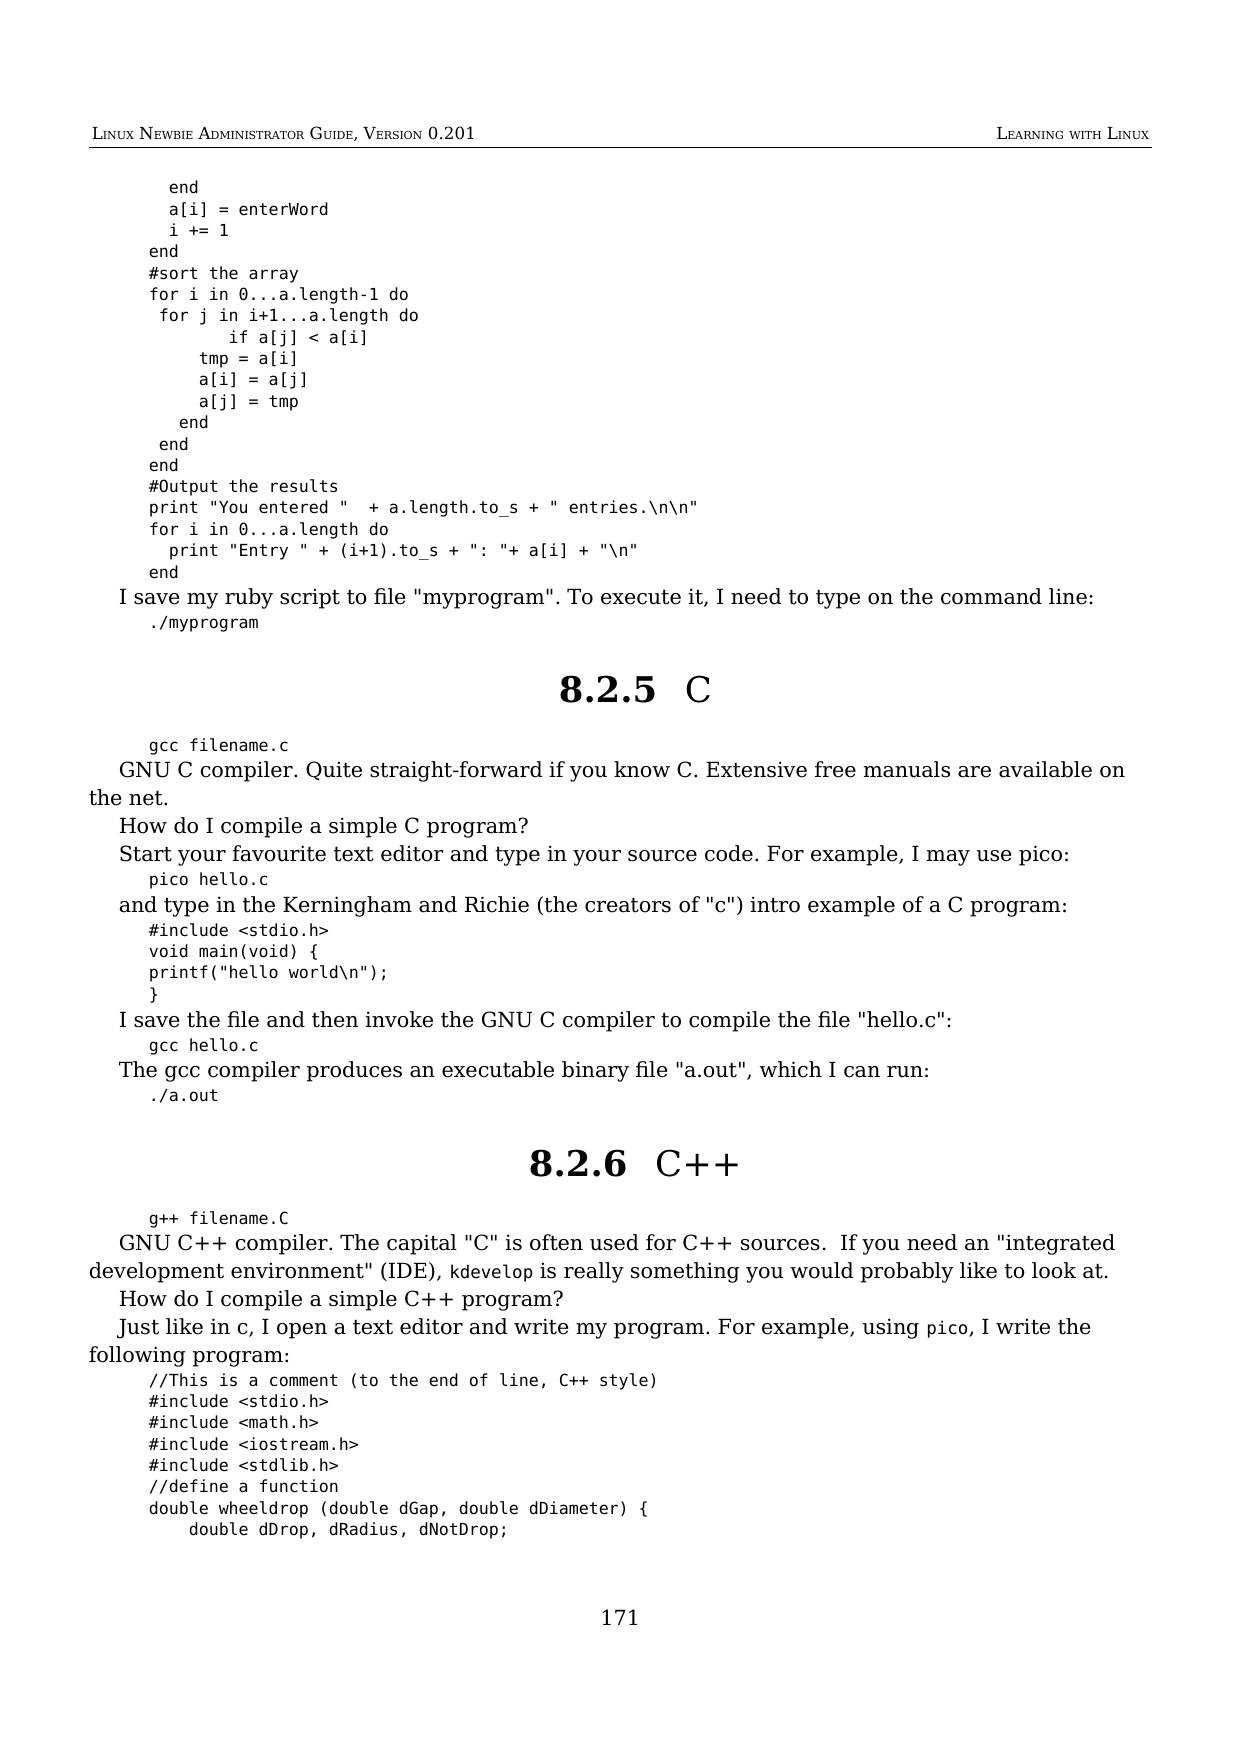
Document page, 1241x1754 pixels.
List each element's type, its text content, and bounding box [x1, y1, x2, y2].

subtitle C++ [88, 1143, 1152, 1184]
text I save my ruby script to file "myprogram". To execute it, I need to type on the command line: [88, 586, 1152, 610]
text GNU C++ compiler. The capital "C" is often used for C++ sources. If you need an "integrated development environment" (IDE), kdevelop is really something you would probably like to look at. [88, 1232, 1152, 1284]
text a[i] = a[j] [148, 370, 1152, 390]
text for i in 0...a.length do [148, 520, 1152, 539]
text ./a.out [148, 1086, 1152, 1106]
text pico hello.c [148, 870, 1152, 889]
text I save the file and then invoke the GNU C compiler to compile the file "hello.c": [88, 1008, 1152, 1032]
text g++ filename.C [148, 1208, 1152, 1228]
text The gcc compiler produces an executable binary file "a.out", which I can run: [88, 1058, 1152, 1083]
text double dDrop, dRadius, dNotDrop; [148, 1520, 1152, 1539]
text i += 1 [148, 221, 1152, 240]
subtitle C [88, 670, 1152, 711]
text for j in i+1...a.length do [148, 306, 1152, 326]
text gcc filename.c [148, 736, 1152, 755]
text Just like in c, I open a text editor and write my program. For example, using pico, I write the following program: [88, 1315, 1152, 1367]
text #include <stdio.h> [148, 921, 1152, 940]
text tmp = a[i] [148, 349, 1152, 368]
text How do I compile a simple C program? [88, 814, 1152, 838]
text for i in 0...a.length-1 do [148, 285, 1152, 304]
text if a[j] < a[i] [148, 328, 1152, 347]
text and type in the Kerningham and Richie (the creators of "c") intro example of a C program: [88, 893, 1152, 917]
text GNU C compiler. Quite straight-forward if you know C. Extensive free manuals are available on the net. [88, 758, 1152, 811]
text //This is a comment (to the end of line, C++ style) [148, 1371, 1152, 1390]
text ./myprogram [148, 613, 1152, 633]
text end [148, 456, 1152, 475]
text a[i] = enterWord [148, 199, 1152, 219]
text #include <math.h> [148, 1413, 1152, 1433]
text end [148, 434, 1152, 454]
text print "Entry " + (i+1).to_s + ": "+ a[i] + "\n" [148, 541, 1152, 561]
text printf("hello world\n"); [148, 963, 1152, 983]
text print "You entered " + a.length.to_s + " entries.\n\n" [148, 498, 1152, 518]
text end [148, 413, 1152, 432]
text double wheeldrop (double dGap, double dDiameter) { [148, 1499, 1152, 1518]
text void main(void) { [148, 942, 1152, 961]
text end [148, 178, 1152, 198]
text #include <iostream.h> [148, 1435, 1152, 1454]
text end [148, 562, 1152, 582]
text #include <stdlib.h> [148, 1456, 1152, 1476]
text #include <stdio.h> [148, 1392, 1152, 1411]
text a[j] = tmp [148, 392, 1152, 411]
text gcc hello.c [148, 1036, 1152, 1055]
text end [148, 242, 1152, 262]
text #sort the array [148, 263, 1152, 283]
text } [148, 985, 1152, 1004]
text #Output the results [148, 477, 1152, 497]
text //define a function [148, 1477, 1152, 1497]
text How do I compile a simple C++ program? [88, 1287, 1152, 1311]
text Start your favourite text editor and type in your source code. For example, I may use pico: [88, 842, 1152, 866]
